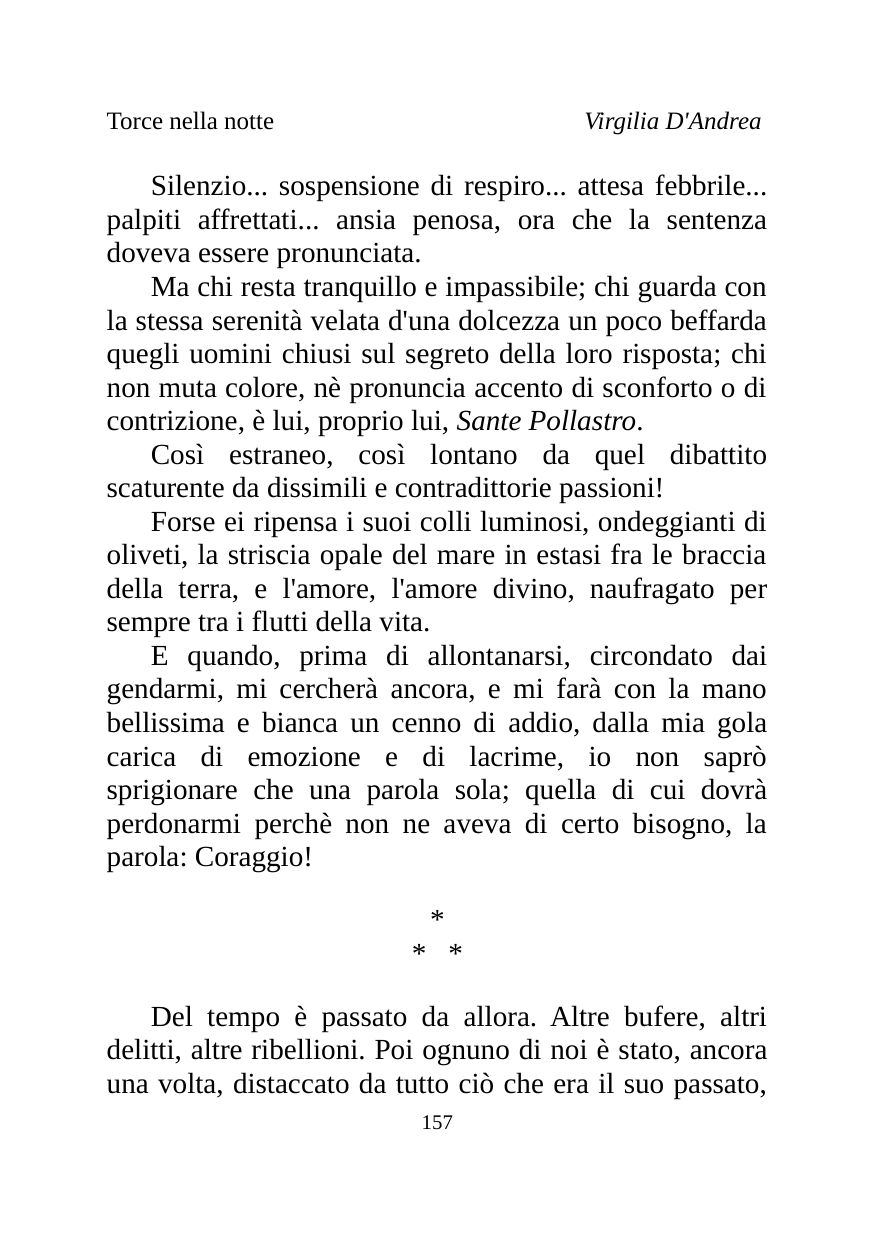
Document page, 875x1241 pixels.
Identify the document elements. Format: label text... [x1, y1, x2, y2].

text Così estraneo, così lontano da quel dibattito scaturente da dissimili e contradittorie passioni! [106, 437, 768, 504]
text Silenzio... sospensione di respiro... attesa febbrile... palpiti affrettati... ansia penosa, ora che la sentenza doveva essere pronunciata. [106, 168, 768, 269]
text E quando, prima di allontanarsi, circondato dai gendarmi, mi cercherà ancora, e mi farà con la mano bellissima e bianca un cenno di addio, dalla mia gola carica di emozione e di lacrime, io non saprò sprigionare che una parola sola; quella di cui dovrà perdonarmi perchè non ne aveva di certo bisogno, la parola: Coraggio! [106, 638, 768, 873]
text Forse ei ripensa i suoi colli luminosi, ondeggianti di oliveti, la striscia opale del mare in estasi fra le braccia della terra, e l'amore, l'amore divino, naufragato per sempre tra i flutti della vita. [106, 504, 768, 638]
text * * * [106, 902, 768, 969]
text Ma chi resta tranquillo e impassibile; chi guarda con la stessa serenità velata d'una dolcezza un poco beffarda quegli uomini chiusi sul segreto della loro risposta; chi non muta colore, nè pronuncia accento di sconforto o di contrizione, è lui, proprio lui, Sante Pollastro. [106, 269, 768, 437]
text Del tempo è passato da allora. Altre bufere, altri delitti, altre ribellioni. Poi ognuno di noi è stato, ancora una volta, distaccato da tutto ciò che era il suo passato, [106, 999, 768, 1099]
